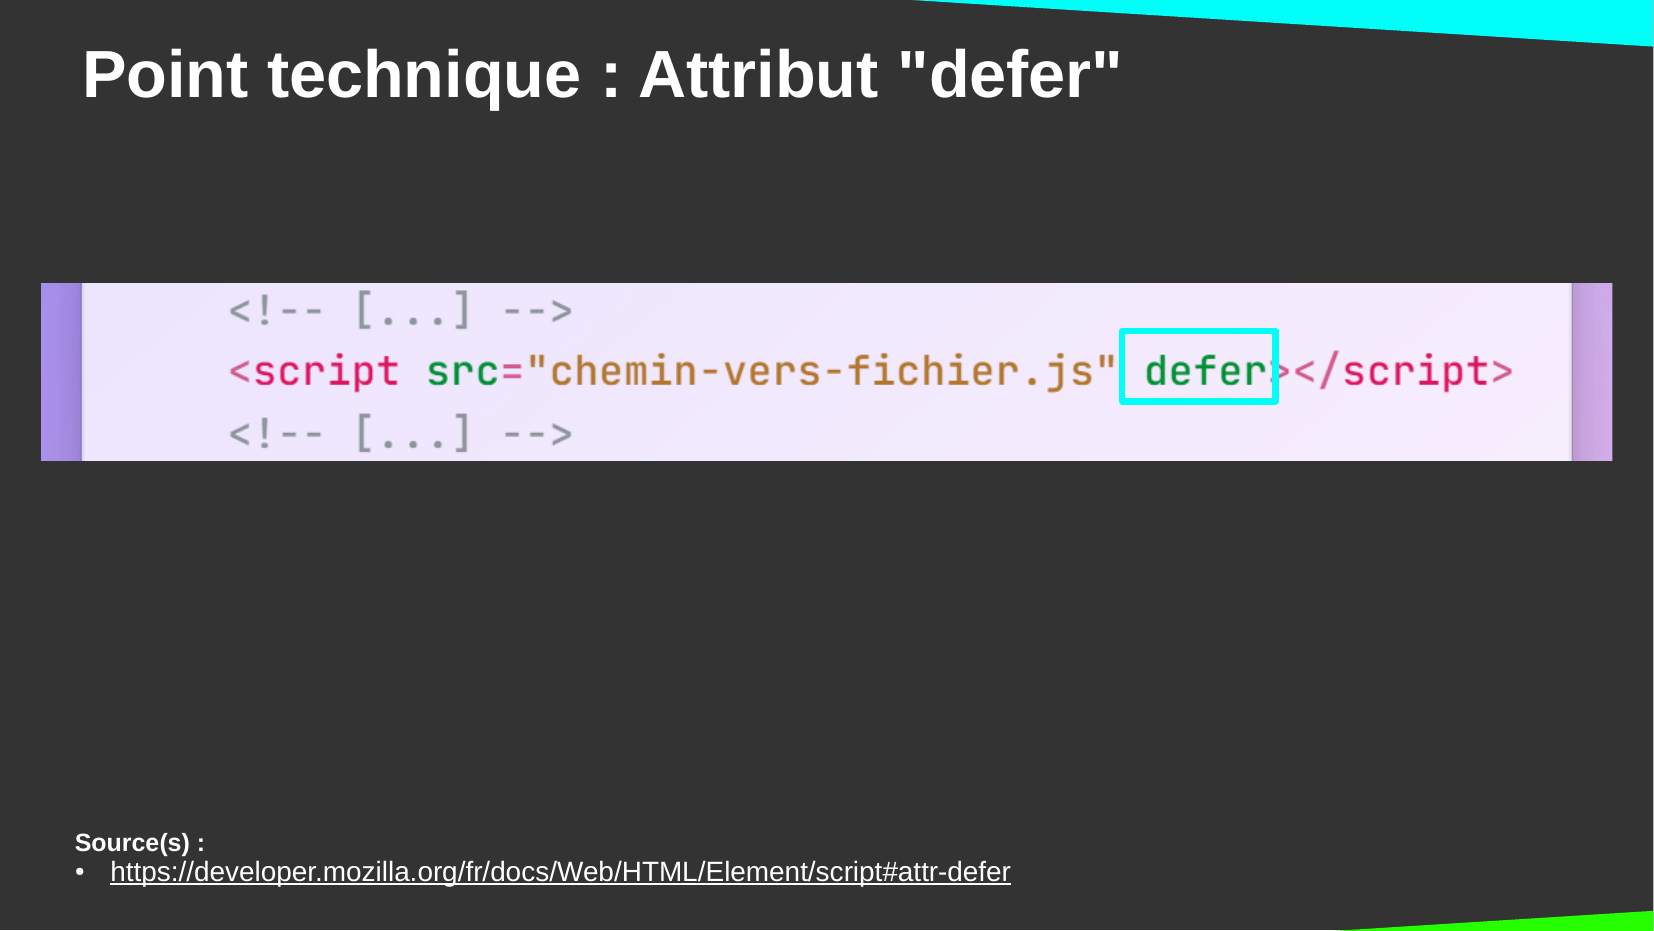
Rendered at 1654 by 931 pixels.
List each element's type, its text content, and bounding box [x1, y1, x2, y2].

text_box Source(s) : https://developer.mozilla.org/fr/docs/Web/HTML/Element/script#attr-defer [60, 821, 1583, 920]
text_box [1332, 910, 1654, 931]
picture [41, 283, 1613, 461]
title Point technique : Attribut "defer" [82, 37, 1571, 114]
text_box [911, 0, 1654, 47]
